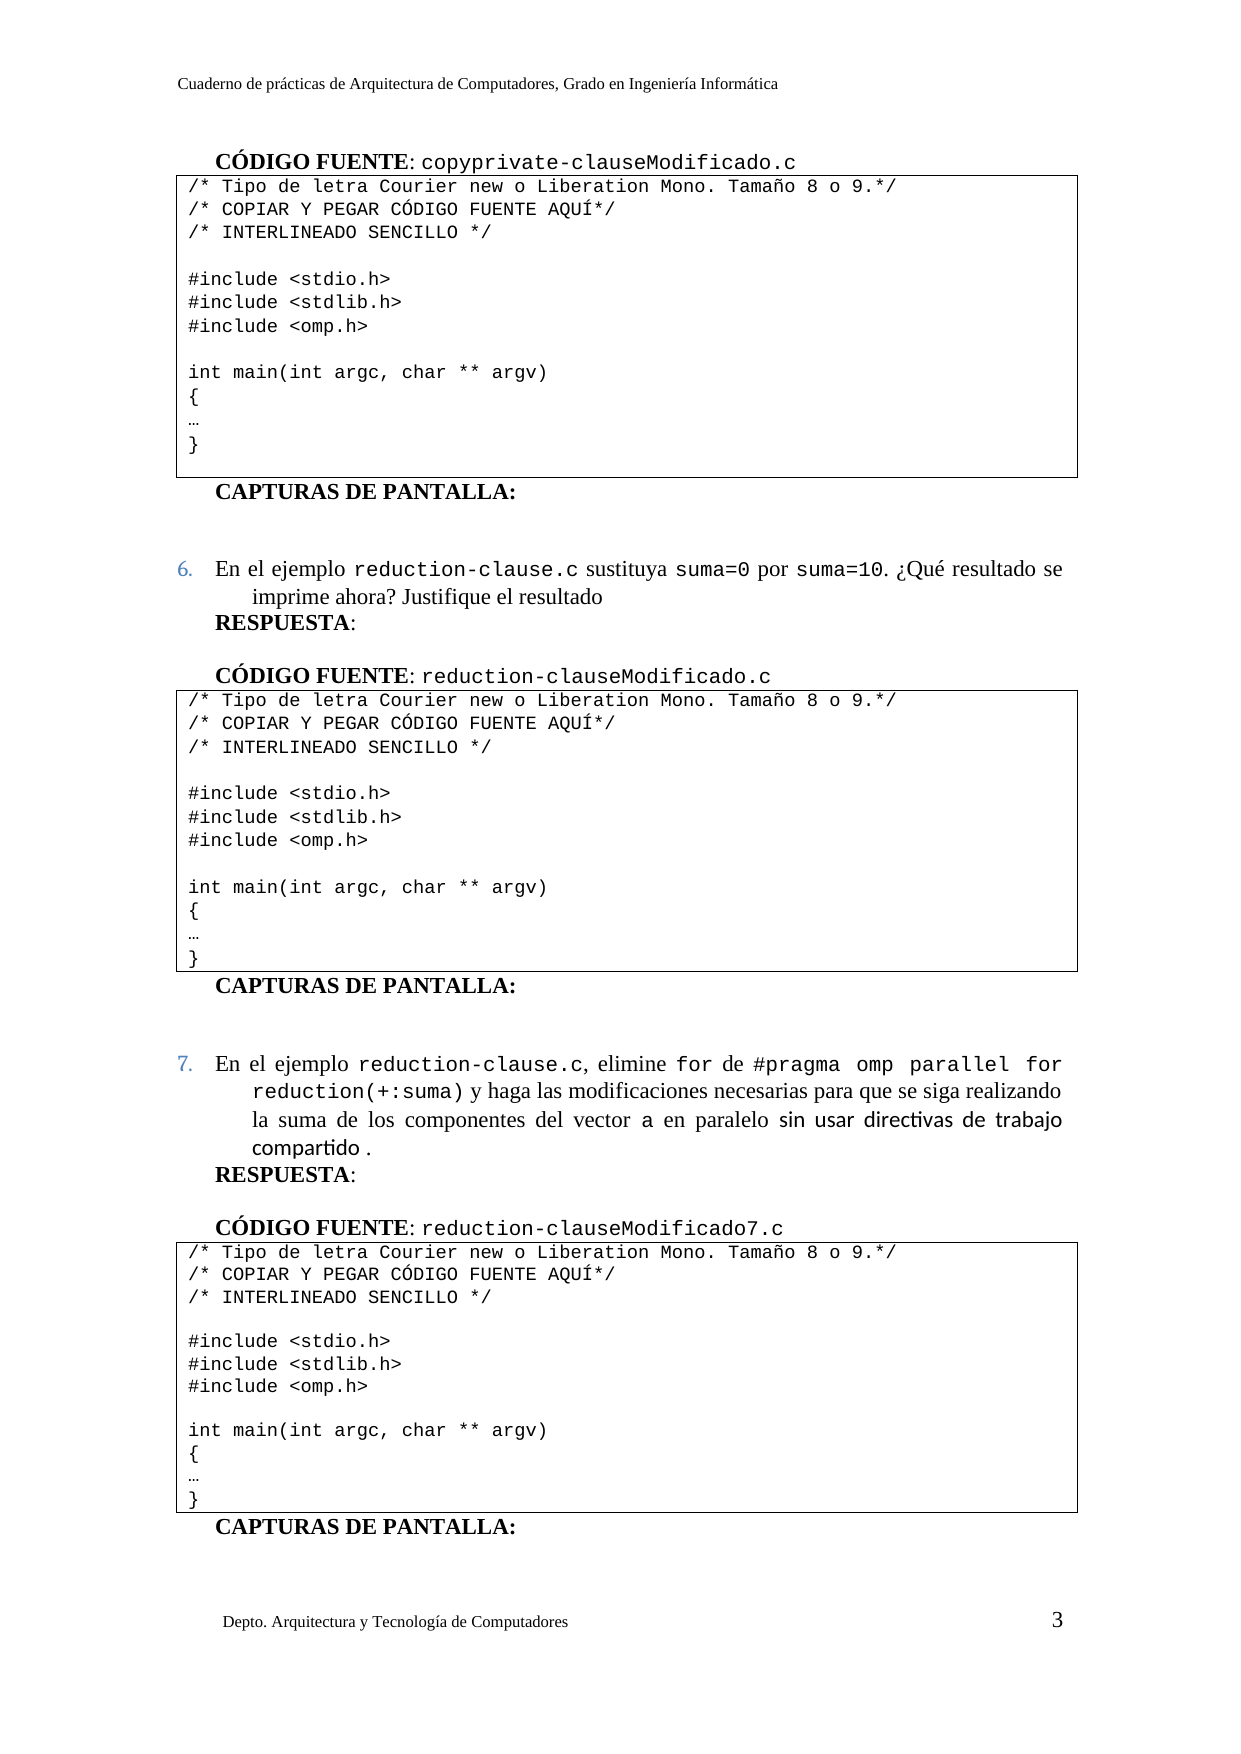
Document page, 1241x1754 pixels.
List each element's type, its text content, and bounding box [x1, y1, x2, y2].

list En el ejemplo reduction-clause.c sustituya suma=0 por suma=10. ¿Qué resultado se imprime ahora? Justifique el resultado [177, 555, 1063, 609]
text CÓDIGO FUENTE: copyprivate-clauseModificado.c [215, 148, 1063, 175]
table_header /* Tipo de letra Courier new o Liberation Mono. Tamaño 8 o 9.*/ /* COPIAR Y PEGAR CÓDIGO FUENTE AQUÍ*/ /* INTERLINEADO SENCILLO */ #include <stdio.h> #include <stdlib.h> #include <omp.h> int main(int argc, char ** argv) { … } [177, 691, 1077, 971]
list En el ejemplo reduction-clause.c, elimine for de #pragma omp parallel for reduction(+:suma) y haga las modificaciones necesarias para que se siga realizando la suma de los componentes del vector a en paralelo sin usar directivas de trabajo compartido . [177, 1050, 1063, 1162]
table_header /* Tipo de letra Courier new o Liberation Mono. Tamaño 8 o 9.*/ /* COPIAR Y PEGAR CÓDIGO FUENTE AQUÍ*/ /* INTERLINEADO SENCILLO */ #include <stdio.h> #include <stdlib.h> #include <omp.h> int main(int argc, char ** argv) { … } [177, 176, 1077, 477]
text CAPTURAS DE PANTALLA: [215, 1513, 1063, 1539]
text RESPUESTA: [215, 1162, 1063, 1188]
text CAPTURAS DE PANTALLA: [215, 478, 1063, 504]
text CAPTURAS DE PANTALLA: [215, 972, 1063, 998]
text RESPUESTA: [215, 609, 1063, 636]
table_header /* Tipo de letra Courier new o Liberation Mono. Tamaño 8 o 9.*/ /* COPIAR Y PEGAR CÓDIGO FUENTE AQUÍ*/ /* INTERLINEADO SENCILLO */ #include <stdio.h> #include <stdlib.h> #include <omp.h> int main(int argc, char ** argv) { … } [177, 1243, 1077, 1512]
text CÓDIGO FUENTE: reduction-clauseModificado7.c [215, 1214, 1063, 1242]
text CÓDIGO FUENTE: reduction-clauseModificado.c [215, 662, 1063, 690]
